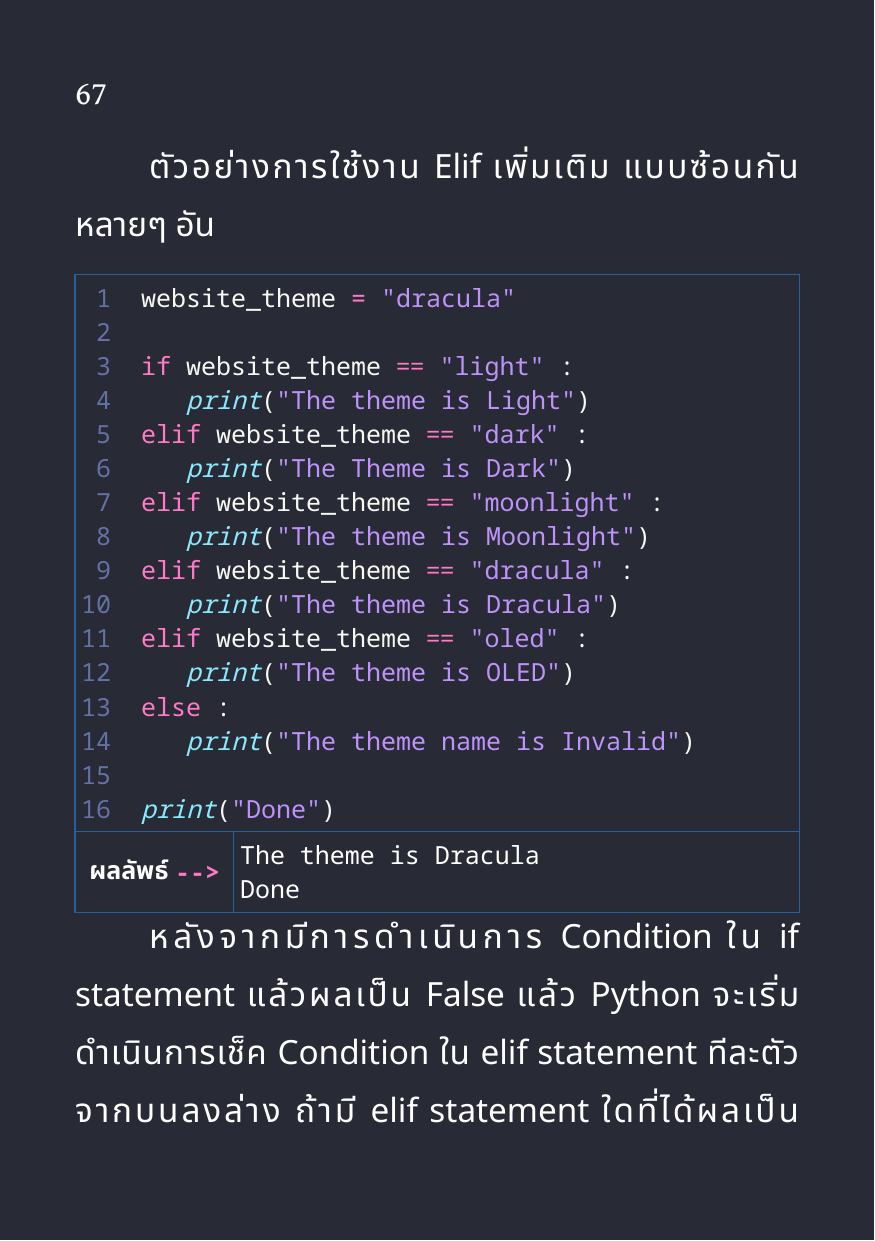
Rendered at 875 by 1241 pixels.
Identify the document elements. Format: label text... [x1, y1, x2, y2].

table_cell ผลลัพธ์ --> [76, 832, 233, 912]
text ตัวอย่างการใช้งาน Elif เพิ่มเติม แบบซ้อนกันหลายๆ อัน [75, 143, 799, 252]
text หลังจากมีการดำเนินการ Condition ใน if statement แล้วผลเป็น False แล้ว Python จะเริ่มดำเนินการเช็ค Condition ใน elif statement ทีละตัวจากบนลงล่าง ถ้ามี elif statement ใดที่ได้ผลเป็น [75, 913, 799, 1138]
table_header 1 website_theme = "dracula" 2 3 if website_theme == "light" : 4 print("The theme is Light") 5 elif website_theme == "dark" : 6 print("The Theme is Dark") 7 elif website_theme == "moonlight" : 8 print("The theme is Moonlight") 9 elif website_theme == "dracula" : 10 print("The theme is Dracula") 11 elif website_theme == "oled" : 12 print("The theme is OLED") 13 else : 14 print("The theme name is Invalid") 15 16 print("Done") [76, 275, 799, 831]
table_cell The theme is Dracula Done [234, 832, 799, 912]
